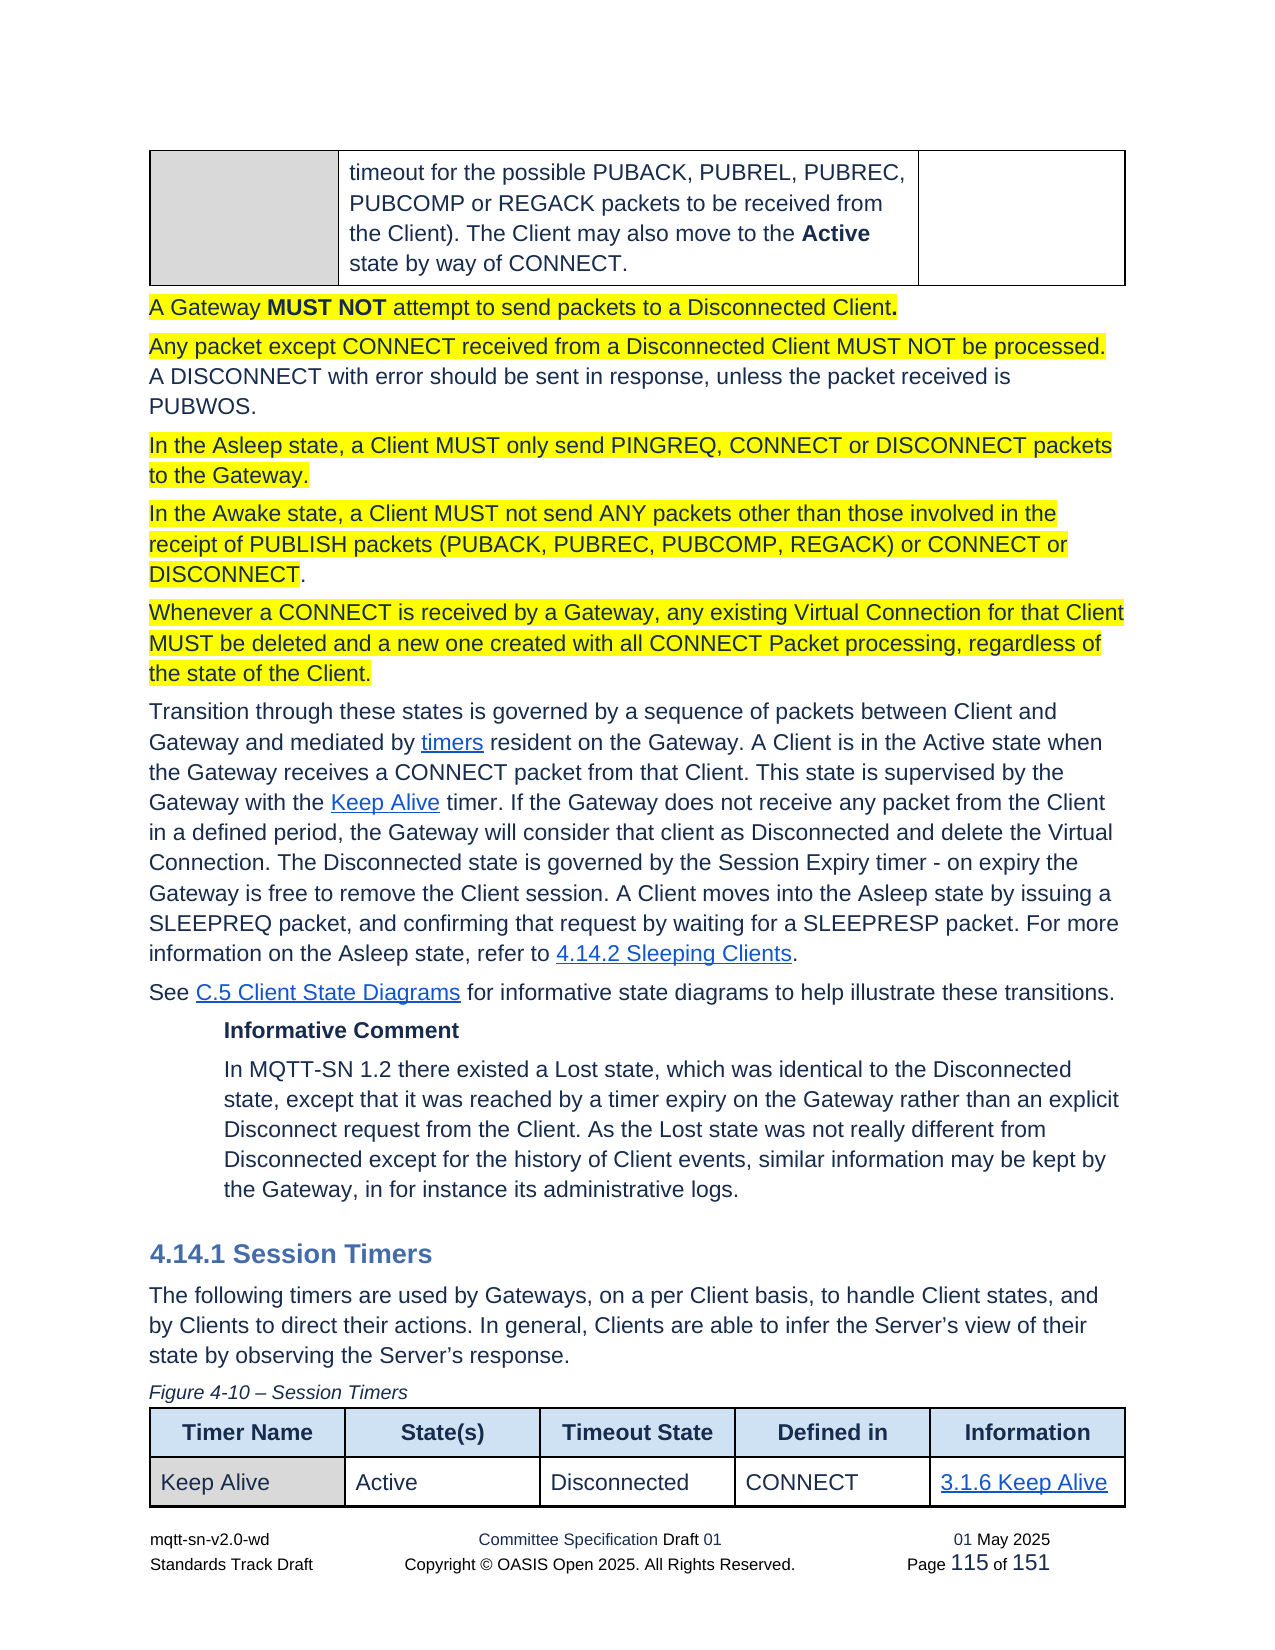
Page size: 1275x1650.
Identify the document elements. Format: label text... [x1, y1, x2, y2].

text Figure 4-10 – Session Timers [148, 1381, 1124, 1403]
text In the Asleep state, a Client MUST only send PINGREQ, CONNECT or DISCONNECT packets to the Gateway. [148, 432, 1124, 488]
table_cell [919, 151, 1124, 285]
table_header State(s) [346, 1409, 539, 1456]
table_header Timeout State [541, 1409, 734, 1456]
table_cell Keep Alive [151, 1458, 344, 1505]
text The following timers are used by Gateways, on a per Client basis, to handle Client states, and by Clients to direct their actions. In general, Clients are able to infer the Server’s view of their state by observing the Server’s response. [148, 1282, 1124, 1369]
text Transition through these states is governed by a sequence of packets between Client and Gateway and mediated by timers resident on the Gateway. A Client is in the Active state when the Gateway receives a CONNECT packet from that Client. This state is supervised by the Gateway with the Keep Alive timer. If the Gateway does not receive any packet from the Client in a defined period, the Gateway will consider that client as Disconnected and delete the Virtual Connection. The Disconnected state is governed by the Session Expiry timer - on expiry the Gateway is free to remove the Client session. A Client moves into the Asleep state by issuing a SLEEPREQ packet, and confirming that request by waiting for a SLEEPRESP packet. For more information on the Asleep state, refer to 4.14.2 Sleeping Clients. [148, 698, 1124, 966]
text In MQTT-SN 1.2 there existed a Lost state, which was identical to the Disconnected state, except that it was reached by a timer expiry on the Gateway rather than an explicit Disconnect request from the Client. As the Lost state was not really different from Disconnected except for the history of Client events, similar information may be kept by the Gateway, in for instance its administrative logs. [223, 1056, 1124, 1203]
text In the Awake state, a Client MUST not send ANY packets other than those involved in the receipt of PUBLISH packets (PUBACK, PUBREC, PUBCOMP, REGACK) or CONNECT or DISCONNECT. [148, 500, 1124, 587]
text A Gateway MUST NOT attempt to send packets to a Disconnected Client. [148, 294, 1124, 320]
table_cell [151, 151, 338, 285]
text See C.5 Client State Diagrams for informative state diagrams to help illustrate these transitions. [148, 978, 1124, 1005]
text Whenever a CONNECT is received by a Gateway, any existing Virtual Connection for that Client MUST be deleted and a new one created with all CONNECT Packet processing, regardless of the state of the Client. [148, 599, 1124, 686]
table_cell Active [346, 1458, 539, 1505]
subtitle 4.14.1 Session Timers [150, 1238, 1124, 1269]
table_cell Disconnected [541, 1458, 734, 1505]
text Informative Comment [223, 1017, 1124, 1043]
table_header Defined in [736, 1409, 929, 1456]
table_header Information [931, 1409, 1124, 1456]
table_header Timer Name [151, 1409, 344, 1456]
table_cell timeout for the possible PUBACK, PUBREL, PUBREC, PUBCOMP or REGACK packets to be received from the Client). The Client may also move to the Active state by way of CONNECT. [339, 151, 918, 285]
table_cell 3.1.6 Keep Alive [931, 1458, 1124, 1505]
table_cell CONNECT [736, 1458, 929, 1505]
text Any packet except CONNECT received from a Disconnected Client MUST NOT be processed. A DISCONNECT with error should be sent in response, unless the packet received is PUBWOS. [148, 333, 1124, 419]
